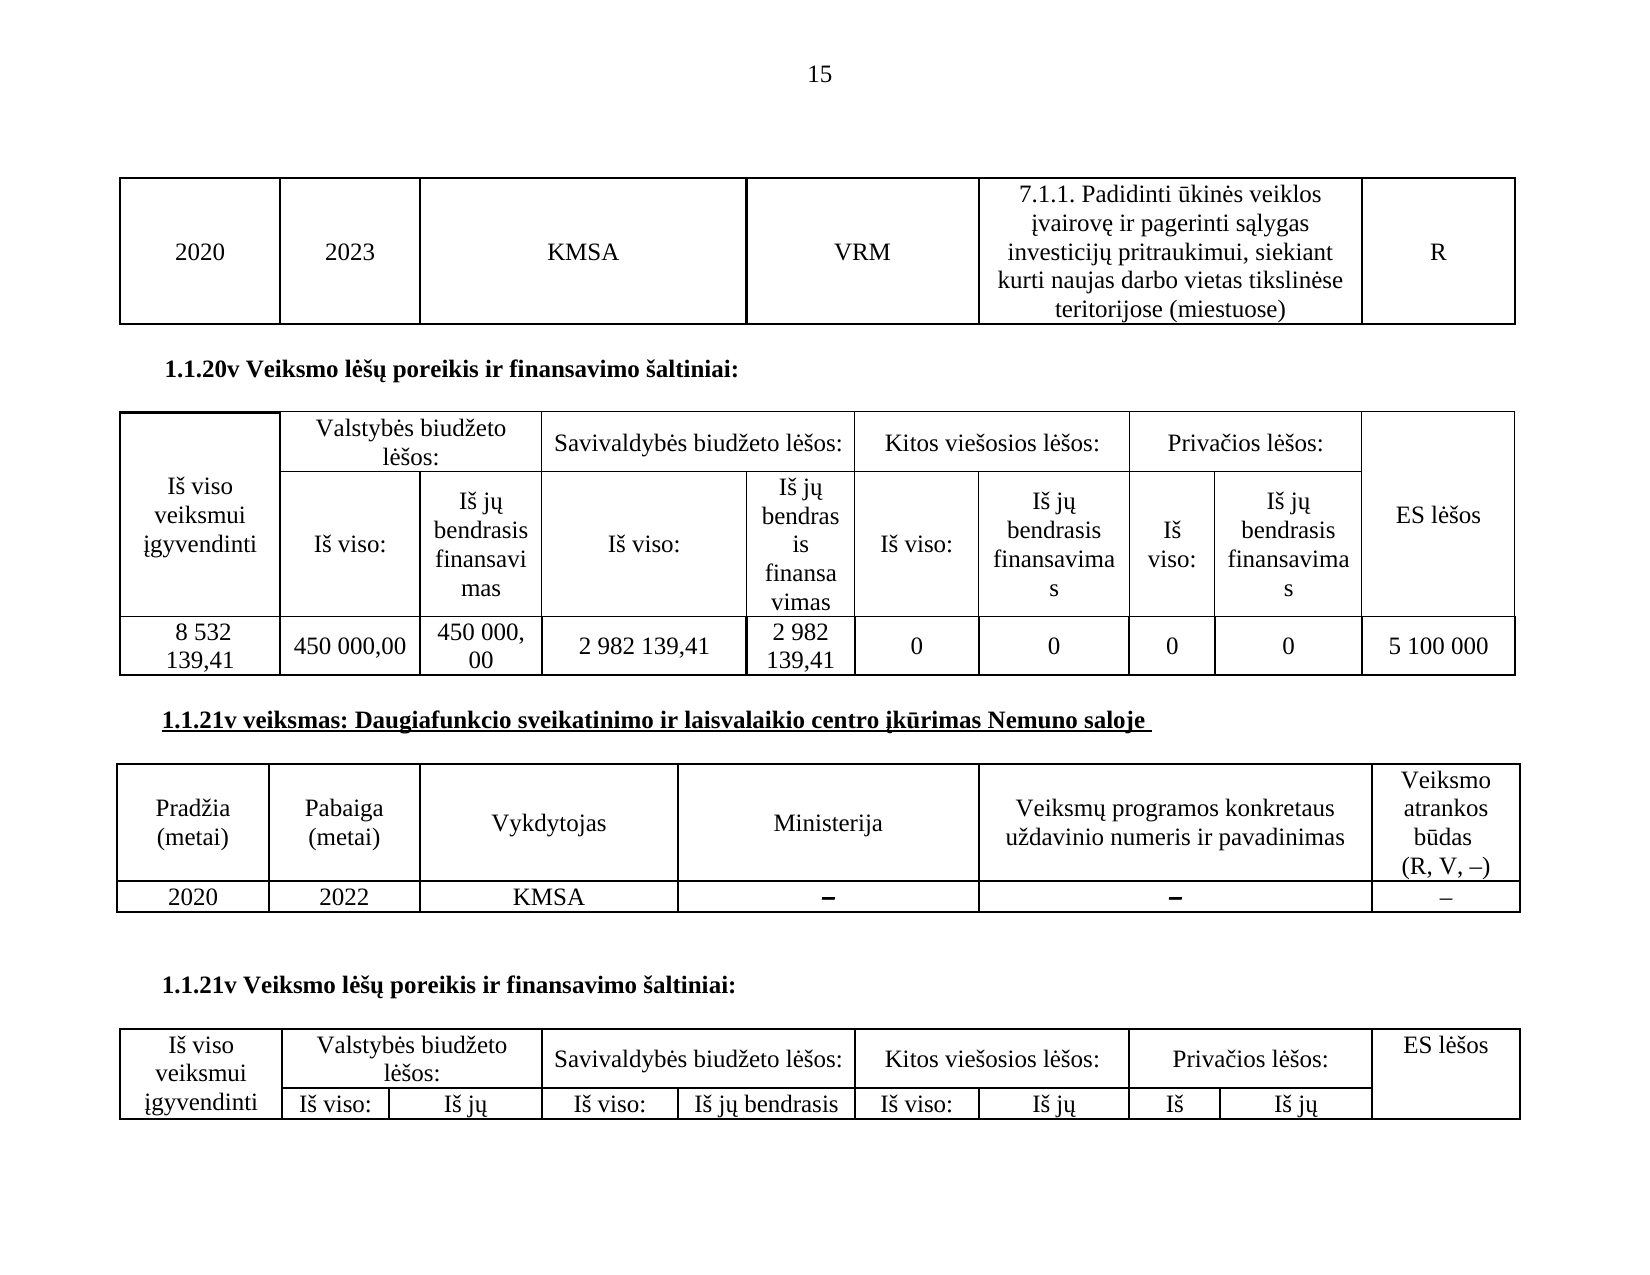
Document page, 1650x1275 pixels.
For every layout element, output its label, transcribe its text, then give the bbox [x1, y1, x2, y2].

table_cell [223, 999, 371, 1028]
table_cell [1372, 676, 1417, 763]
table_cell [638, 383, 761, 411]
table_cell 2020 [118, 882, 268, 911]
table_cell [785, 383, 959, 411]
table_cell – [679, 882, 978, 911]
table_cell Veiksmo atrankos būdas (R, V, –) [1373, 765, 1519, 880]
table_cell [1444, 913, 1485, 999]
table_cell KMSA [421, 882, 677, 911]
table_cell [1515, 913, 1520, 999]
table_cell [1515, 383, 1520, 411]
table_cell Iš viso: [543, 1089, 677, 1118]
table_cell [929, 999, 1000, 1028]
table_cell [280, 383, 420, 411]
table_cell [1515, 999, 1520, 1028]
table_cell [1515, 411, 1520, 471]
table_cell [120, 383, 152, 411]
table_cell [709, 999, 733, 1028]
table_cell [1417, 383, 1441, 411]
table_cell Iš viso: [855, 472, 978, 616]
table_cell [1417, 676, 1441, 763]
table_cell [1341, 999, 1362, 1028]
table_cell 1.1.20v Veiksmo lėšų poreikis ir finansavimo šaltiniai: [153, 325, 1362, 383]
table_cell Vykdytojas [421, 765, 677, 880]
table_cell [120, 325, 152, 383]
table_cell 8 532 139,41 [121, 617, 279, 674]
table_cell VRM [748, 179, 978, 323]
table_cell [1362, 999, 1372, 1028]
table_cell 1.1.21v veiksmas: Daugiafunkcio sveikatinimo ir laisvalaikio centro įkūrimas Nemuno saloje [117, 674, 1372, 763]
table_cell Iš jų bendrasis [679, 1089, 854, 1118]
table_cell Iš jų bendrasis finansavimas [1215, 472, 1361, 616]
table_cell Valstybės biudžeto lėšos: [283, 1030, 541, 1087]
table_cell Ministerija [679, 765, 978, 880]
table_cell 2022 [270, 882, 419, 911]
table_cell KMSA [421, 179, 745, 323]
table_cell 0 [1130, 617, 1214, 674]
table_cell 450 000,00 [281, 617, 419, 674]
table_cell Iš viso veiksmui įgyvendinti [121, 1030, 281, 1118]
table_cell [733, 999, 903, 1028]
table_cell [1485, 913, 1510, 999]
table_cell Privačios lėšos: [1130, 1030, 1371, 1087]
table_cell [1510, 676, 1514, 763]
table_cell [1515, 674, 1520, 763]
table_cell [959, 383, 984, 411]
table_cell ES lėšos [1362, 412, 1514, 616]
table_cell [1485, 676, 1510, 763]
table_cell 2 982 139,41 [543, 617, 745, 674]
table_cell [1362, 325, 1514, 383]
table_cell [1516, 616, 1520, 674]
table_cell 2023 [281, 179, 419, 323]
table_cell Savivaldybės biudžeto lėšos: [542, 412, 854, 471]
table_cell [1515, 471, 1520, 616]
table_cell [1510, 383, 1514, 411]
table_cell [1444, 383, 1485, 411]
table_cell [1319, 999, 1341, 1028]
table_cell [400, 999, 519, 1028]
table_cell – [1373, 882, 1519, 911]
table_cell [1485, 999, 1510, 1028]
table_cell Veiksmų programos konkretaus uždavinio numeris ir pavadinimas [980, 765, 1371, 880]
table_cell [761, 383, 785, 411]
table_cell Iš jų [1221, 1089, 1371, 1118]
table_cell ES lėšos [1373, 1030, 1519, 1118]
table_cell [1067, 999, 1157, 1028]
table_cell [1230, 913, 1372, 999]
table_cell Iš jų bendrasis finansavimas [747, 472, 854, 616]
table_cell [117, 999, 222, 1028]
table_cell 0 [1216, 617, 1361, 674]
table_cell [1417, 913, 1441, 999]
table_cell Iš viso: [856, 1089, 978, 1118]
table_cell 0 [856, 617, 978, 674]
table_cell Iš viso veiksmui įgyvendinti [121, 414, 279, 616]
table_cell [904, 999, 928, 1028]
table_cell [1244, 383, 1417, 411]
table_cell Iš jų [980, 1089, 1128, 1118]
table_cell [371, 999, 400, 1028]
table_cell [1510, 913, 1514, 999]
table_cell [1444, 999, 1485, 1028]
table_cell Iš viso: [1130, 472, 1214, 616]
table_cell Iš viso: [281, 472, 419, 616]
table_cell [1417, 999, 1441, 1028]
table_cell Kitos viešosios lėšos: [856, 1030, 1128, 1087]
table_cell Savivaldybės biudžeto lėšos: [543, 1030, 854, 1087]
table_cell [498, 383, 638, 411]
table_cell Kitos viešosios lėšos: [855, 412, 1129, 471]
table_cell 5 100 000 [1363, 617, 1514, 674]
table_cell [1510, 999, 1514, 1028]
table_cell 2020 [121, 179, 279, 323]
table_cell [519, 999, 709, 1028]
table_cell Iš [1130, 1089, 1219, 1118]
table_cell [1129, 383, 1220, 411]
table_cell 450 000,00 [421, 617, 541, 674]
table_cell Pabaiga (metai) [270, 765, 419, 880]
table_cell 1.1.21v Veiksmo lėšų poreikis ir finansavimo šaltiniai: [117, 913, 1230, 999]
table_cell [1000, 999, 1067, 1028]
table_cell [1516, 177, 1520, 323]
table_cell [420, 383, 498, 411]
table_cell Privačios lėšos: [1130, 412, 1361, 471]
table_cell 2 982 139,41 [748, 617, 854, 674]
table_cell [1515, 323, 1520, 383]
table_cell [1157, 999, 1263, 1028]
table_cell Iš jų bendrasis finansavimas [421, 472, 541, 616]
table_cell Pradžia (metai) [118, 765, 268, 880]
table_cell [1220, 383, 1244, 411]
table_cell [984, 383, 1129, 411]
table_cell – [980, 882, 1371, 911]
table_cell R [1363, 179, 1514, 323]
table_cell 7.1.1. Padidinti ūkinės veiklos įvairovę ir pagerinti sąlygas investicijų pritraukimui, siekiant kurti naujas darbo vietas tikslinėse teritorijose (miestuose) [980, 179, 1361, 323]
table_cell [1372, 913, 1417, 999]
table_cell [1263, 999, 1319, 1028]
table_cell Iš jų bendrasis finansavimas [979, 472, 1129, 616]
table_cell Iš viso: [283, 1089, 388, 1118]
table_cell [1485, 383, 1510, 411]
table_cell Valstybės biudžeto lėšos: [281, 412, 541, 471]
table_cell Iš jų [390, 1089, 541, 1118]
table_cell [153, 383, 280, 411]
table_cell [1444, 676, 1485, 763]
table_cell [1372, 999, 1417, 1028]
table_cell 0 [980, 617, 1128, 674]
table_cell Iš viso: [542, 472, 746, 616]
